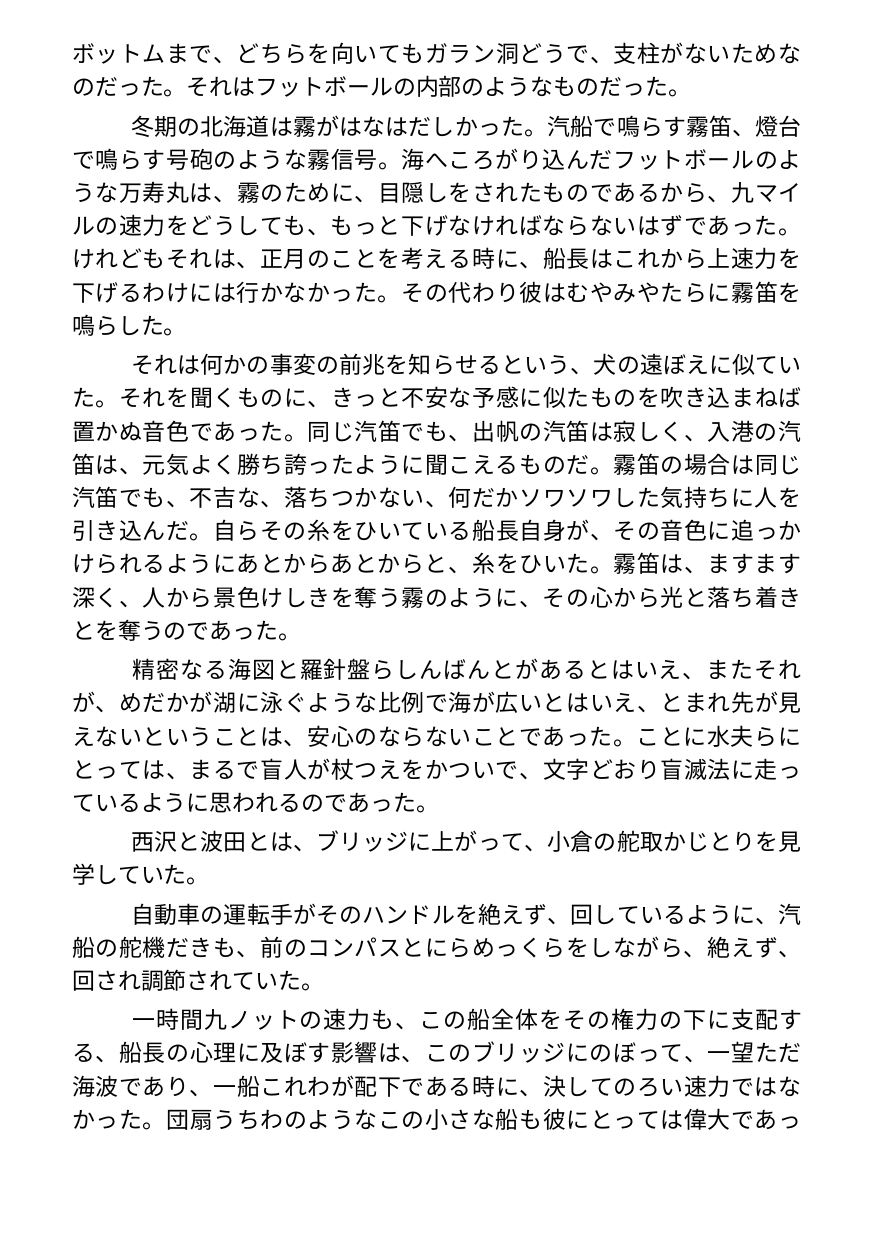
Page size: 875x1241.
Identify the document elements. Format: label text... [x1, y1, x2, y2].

text 冬期の北海道は霧がはなはだしかった。汽船で鳴らす霧笛、燈台で鳴らす号砲のような霧信号。海へころがり込んだフットボールのような万寿丸は、霧のために、目隠しをされたものであるから、九マイルの速力をどうしても、もっと下げなければならないはずであった。けれどもそれは、正月のことを考える時に、船長はこれから上速力を下げるわけには行かなかった。その代わり彼はむやみやたらに霧笛を鳴らした。 [72, 108, 802, 341]
text それは何かの事変の前兆を知らせるという、犬の遠ぼえに似ていた。それを聞くものに、きっと不安な予感に似たものを吹き込まねば置かぬ音色であった。同じ汽笛でも、出帆の汽笛は寂しく、入港の汽笛は、元気よく勝ち誇ったように聞こえるものだ。霧笛の場合は同じ汽笛でも、不吉な、落ちつかない、何だかソワソワした気持ちに人を引き込んだ。自らその糸をひいている船長自身が、その音色に追っかけられるようにあとからあとからと、糸をひいた。霧笛は、ますます深く、人から景色けしきを奪う霧のように、その心から光と落ち着きとを奪うのであった。 [72, 347, 802, 646]
text 精密なる海図と羅針盤らしんばんとがあるとはいえ、またそれが、めだかが湖に泳ぐような比例で海が広いとはいえ、とまれ先が見えないということは、安心のならないことであった。ことに水夫らにとっては、まるで盲人が杖つえをかついで、文字どおり盲滅法に走っているように思われるのであった。 [72, 652, 802, 818]
text 自動車の運転手がそのハンドルを絶えず、回しているように、汽船の舵機だきも、前のコンパスとにらめっくらをしながら、絶えず、回され調節されていた。 [72, 896, 802, 996]
text 西沢と波田とは、ブリッジに上がって、小倉の舵取かじとりを見学していた。 [72, 824, 802, 891]
text 一時間九ノットの速力も、この船全体をその権力の下に支配する、船長の心理に及ぼす影響は、このブリッジにのぼって、一望ただ海波であり、一船これわが配下である時に、決してのろい速力ではなかった。団扇うちわのようなこの小さな船も彼にとっては偉大であっ [72, 1002, 802, 1135]
text ボットムまで、どちらを向いてもガラン洞どうで、支柱がないためなのだった。それはフットボールの内部のようなものだった。 [72, 36, 802, 102]
